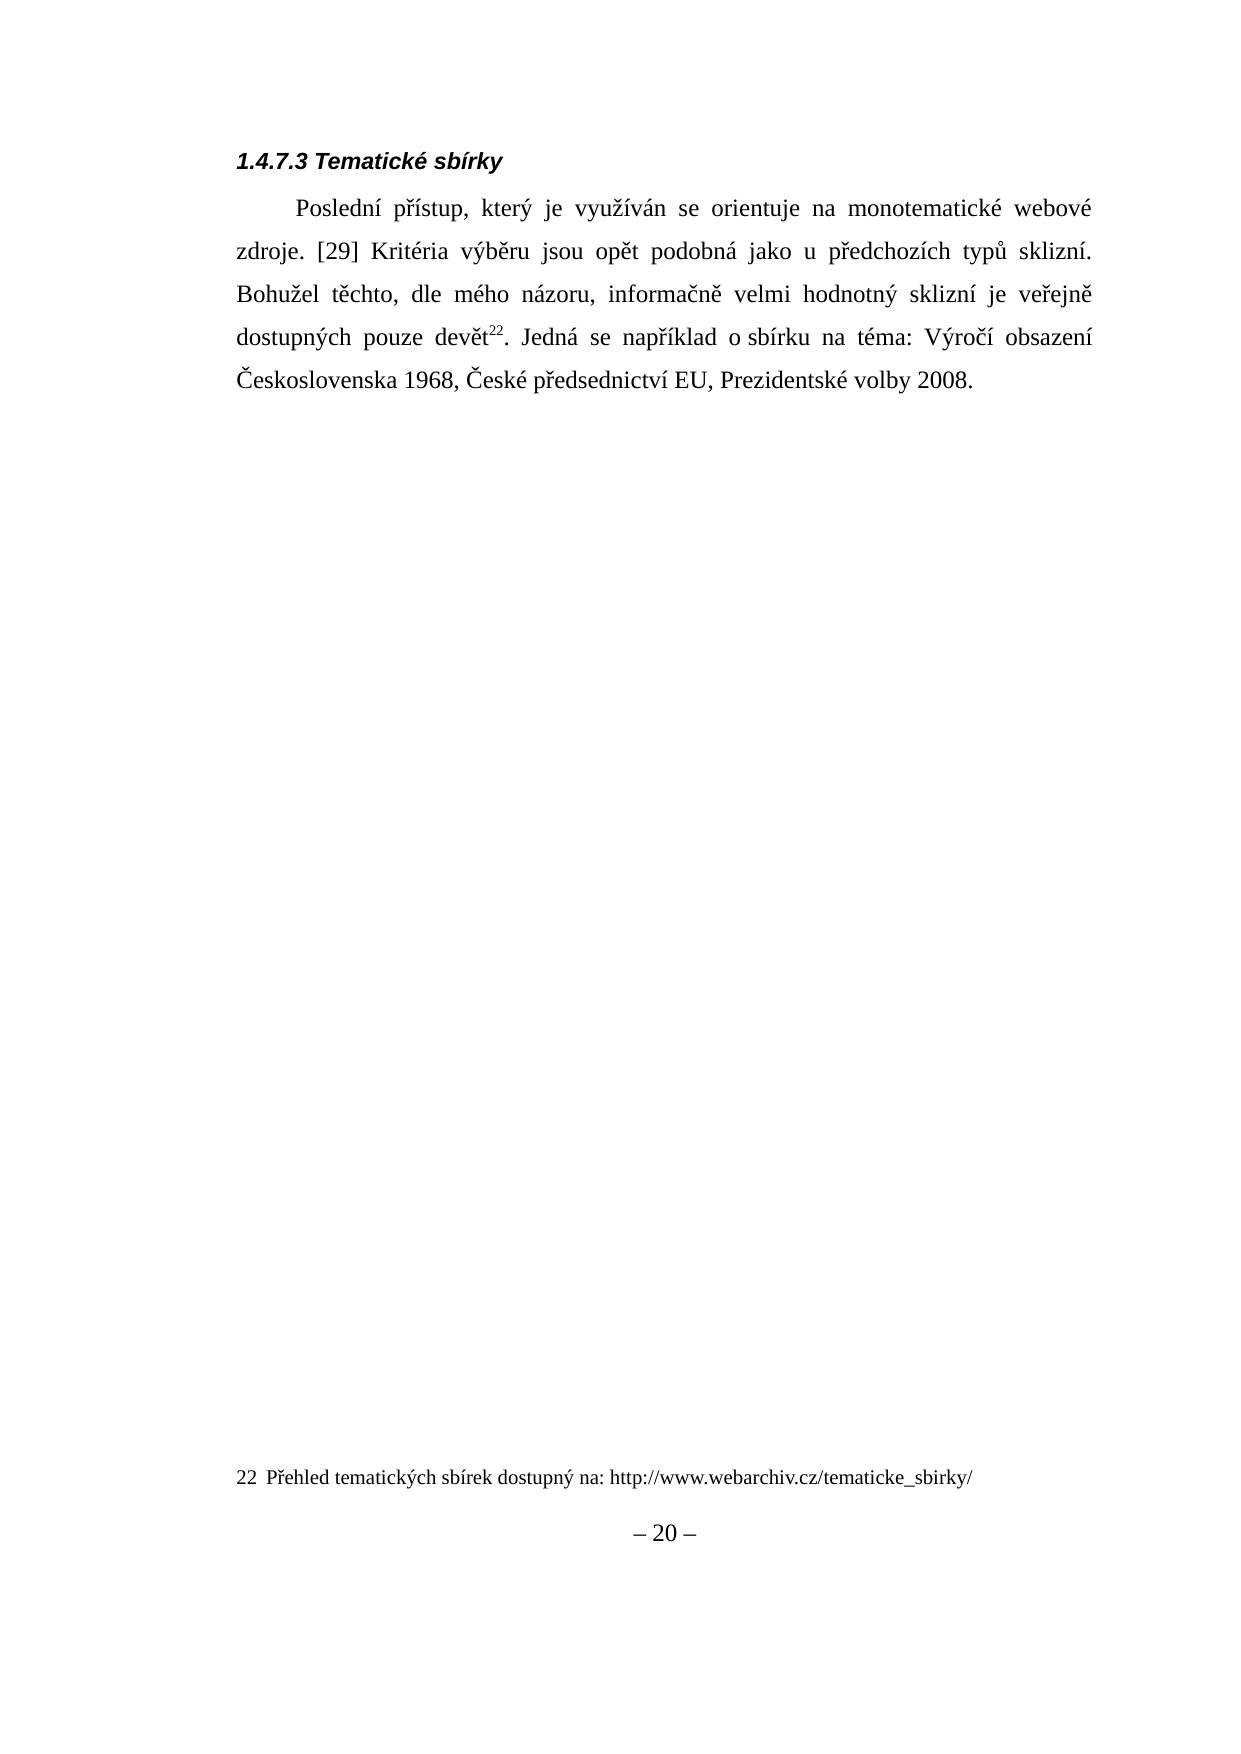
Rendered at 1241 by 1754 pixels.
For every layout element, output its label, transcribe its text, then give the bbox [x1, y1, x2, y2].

text Poslední přístup, který je využíván se orientuje na monotematické webové zdroje. [29] Kritéria výběru jsou opět podobná jako u předchozích typů sklizní. Bohužel těchto, dle mého názoru, informačně velmi hodnotný sklizní je veřejně dostupných pouze devět. Jedná se například o sbírku na téma: Výročí obsazení Československa 1968, České předsednictví EU, Prezidentské volby 2008. [236, 193, 1093, 394]
text Přehled tematických sbírek dostupný na: http://www.webarchiv.cz/tematicke_sbirky/ [236, 1465, 1093, 1489]
subtitle 1.4.7.3 Tematické sbírky [236, 148, 1093, 174]
